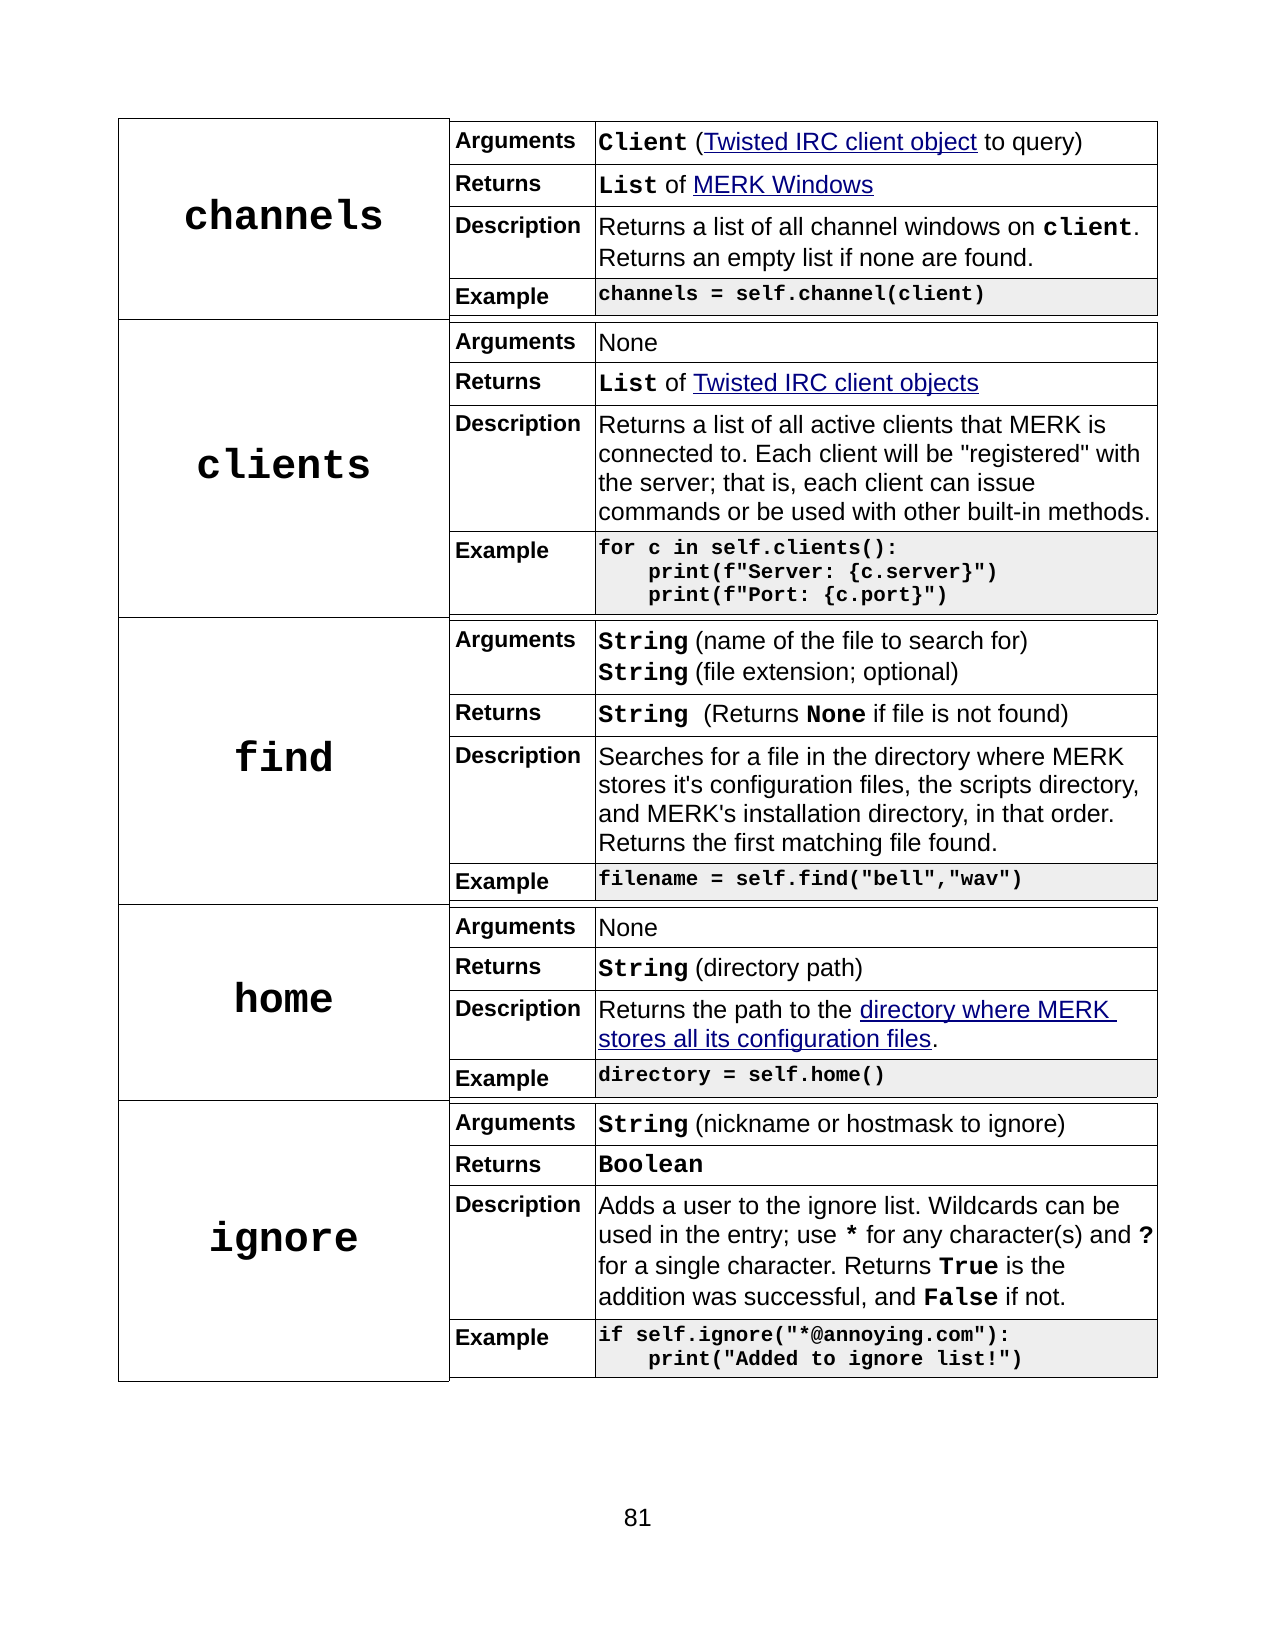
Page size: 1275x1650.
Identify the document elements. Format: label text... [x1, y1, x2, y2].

table_cell Description [450, 1186, 595, 1318]
table_header Arguments [450, 1104, 595, 1145]
table_cell Adds a user to the ignore list. Wildcards can be used in the entry; use * for any character(s) and ? for a single character. Returns True is the addition was successful, and False if not. [596, 1186, 1157, 1318]
table_cell for c in self.clients(): print(f"Server: {c.server}") print(f"Port: {c.port}") [596, 532, 1157, 614]
table_cell Returns the path to the directory where MERK stores all its configuration files. [596, 991, 1157, 1059]
table_cell List of Twisted IRC client objects [596, 363, 1157, 404]
table_cell Example [450, 1060, 595, 1097]
table_cell Example [450, 279, 595, 315]
table_cell Boolean [596, 1146, 1157, 1185]
table_cell Description [450, 991, 595, 1059]
table_cell Returns a list of all active clients that MERK is connected to. Each client will be "registered" with the server; that is, each client can issue commands or be used with other built-in methods. [596, 406, 1157, 531]
table_cell Example [450, 1320, 595, 1377]
table_cell Returns a list of all channel windows on client. Returns an empty list if none are found. [596, 207, 1157, 277]
table_header String (nickname or hostmask to ignore) [596, 1104, 1157, 1145]
table_cell Searches for a file in the directory where MERK stores it's configuration files, the scripts directory, and MERK's installation directory, in that order. Returns the first matching file found. [596, 737, 1157, 862]
table_cell Returns [450, 363, 595, 404]
table_header Client (Twisted IRC client object to query) [596, 122, 1157, 164]
table_cell Example [450, 864, 595, 900]
table_cell filename = self.find("bell","wav") [596, 864, 1157, 900]
table_header Arguments [450, 323, 595, 362]
table_cell String (Returns None if file is not found) [596, 695, 1157, 736]
table_cell home [119, 905, 449, 1100]
table_cell Returns [450, 1146, 595, 1185]
table_cell find [119, 618, 449, 904]
table_cell Description [450, 737, 595, 862]
table_header Arguments [450, 621, 595, 693]
table_cell List of MERK Windows [596, 165, 1157, 206]
table_cell directory = self.home() [596, 1060, 1157, 1097]
table_header None [596, 323, 1157, 362]
table_cell Returns [450, 695, 595, 736]
table_cell Returns [450, 948, 595, 989]
table_header Arguments [450, 122, 595, 164]
table_cell String (directory path) [596, 948, 1157, 989]
table_cell Returns [450, 165, 595, 206]
table_cell if self.ignore("*@annoying.com"): print("Added to ignore list!") [596, 1320, 1157, 1377]
table_cell Description [450, 406, 595, 531]
table_header Arguments [450, 908, 595, 947]
table_header None [596, 908, 1157, 947]
table_cell channels = self.channel(client) [596, 279, 1157, 315]
table_cell ignore [119, 1101, 449, 1381]
table_cell Example [450, 532, 595, 614]
table_cell Description [450, 207, 595, 277]
table_header String (name of the file to search for) String (file extension; optional) [596, 621, 1157, 693]
table_cell clients [119, 320, 449, 617]
table_cell channels [119, 119, 449, 319]
